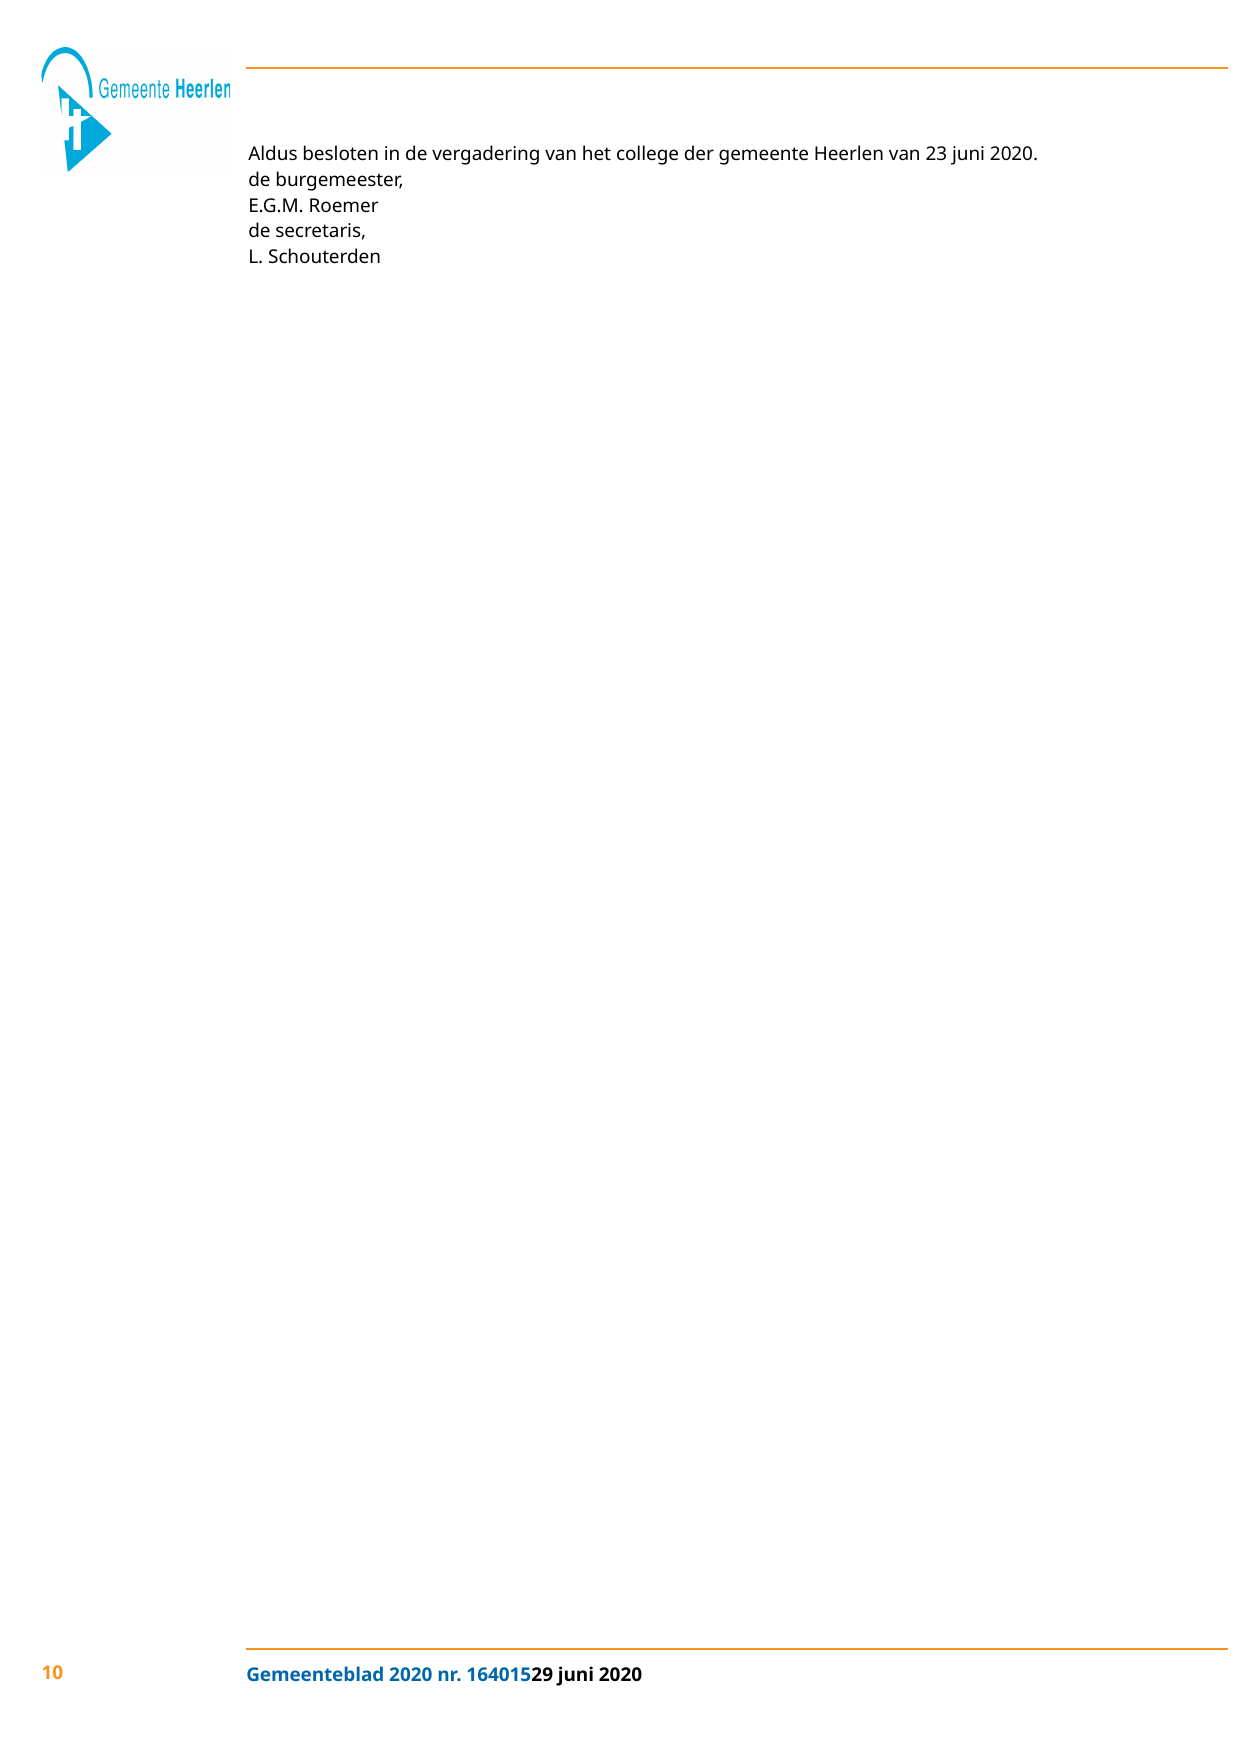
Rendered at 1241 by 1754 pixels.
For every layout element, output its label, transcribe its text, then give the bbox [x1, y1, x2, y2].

text Aldus besloten in de vergadering van het college der gemeente Heerlen van 23 juni 2020. [248, 140, 1152, 166]
picture [41, 47, 231, 172]
picture [41, 47, 59, 70]
text L. Schouterden [248, 243, 1152, 269]
text de burgemeester, [248, 166, 1152, 192]
text E.G.M. Roemer [248, 192, 1152, 218]
text de secretaris, [248, 218, 1152, 243]
